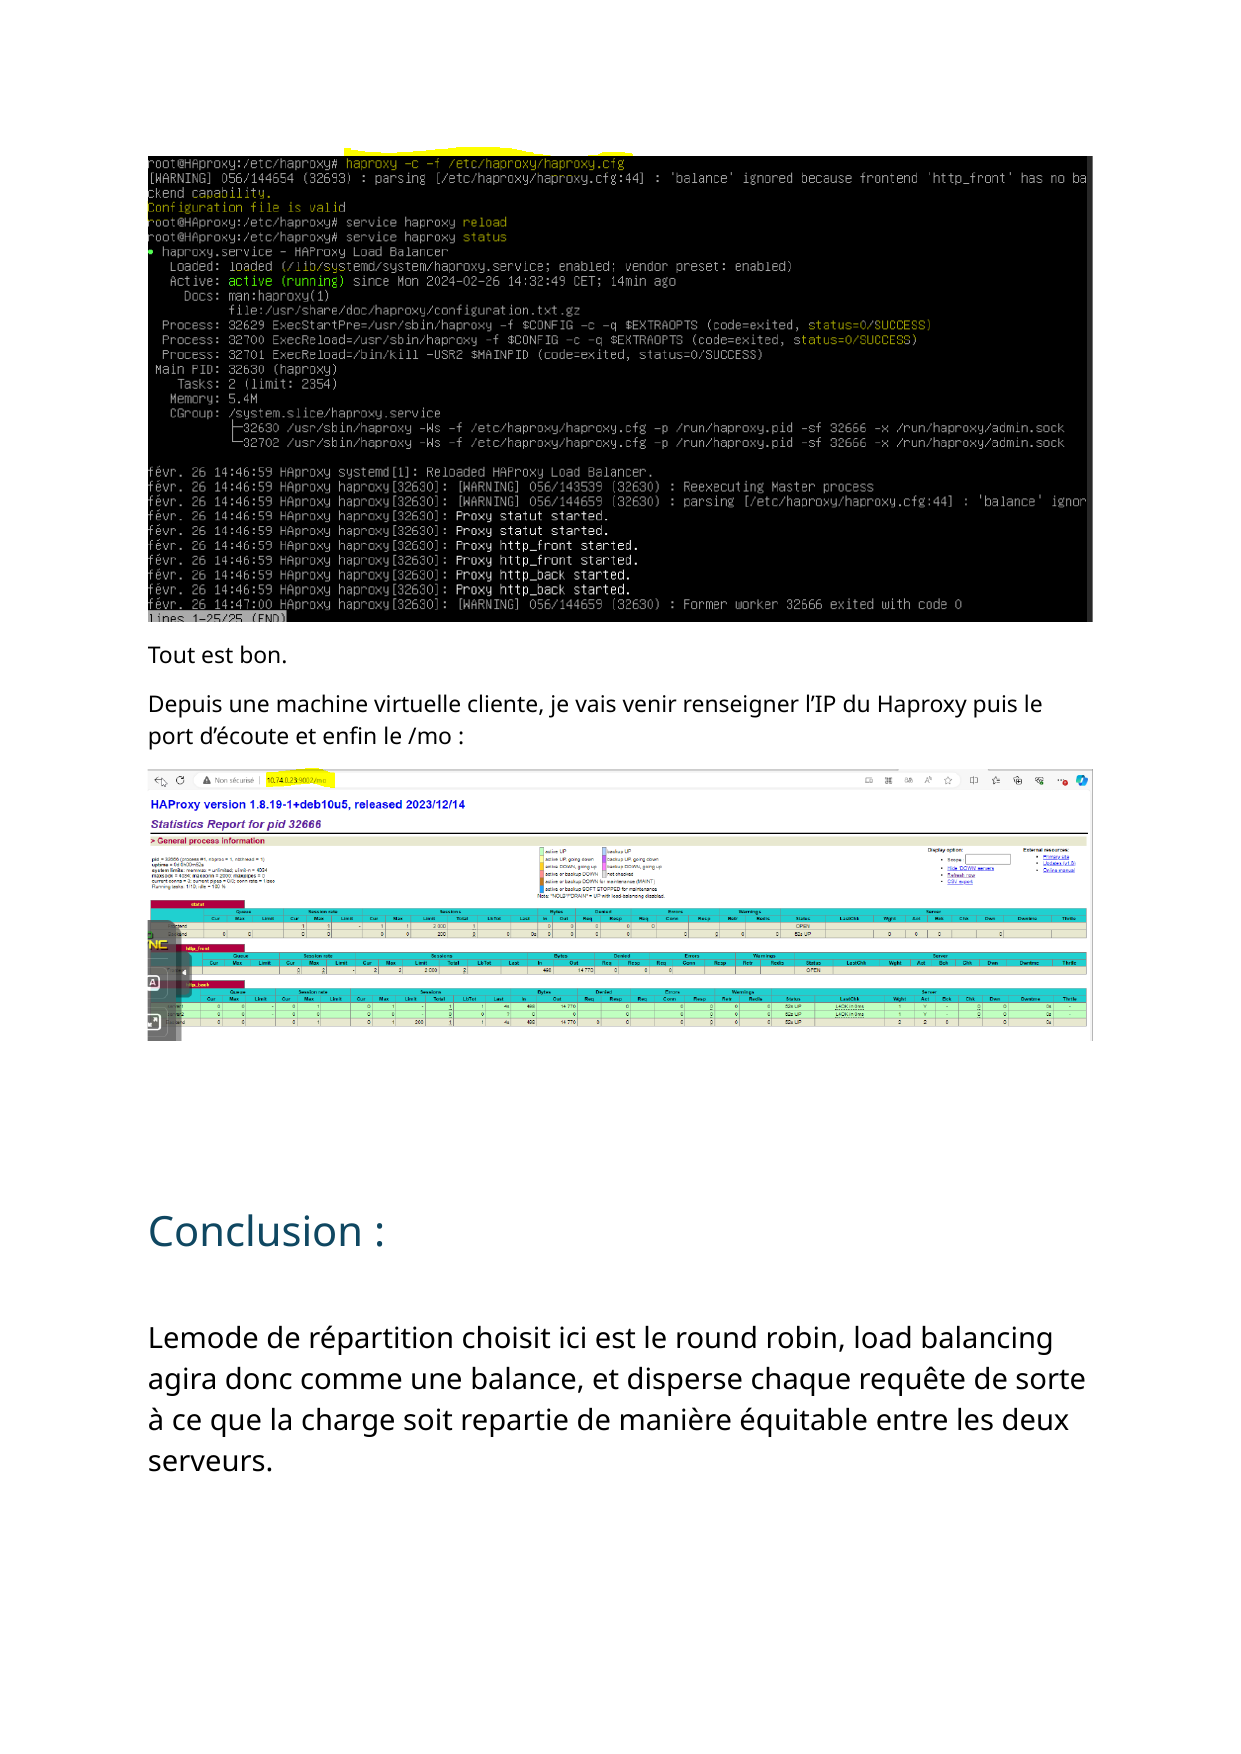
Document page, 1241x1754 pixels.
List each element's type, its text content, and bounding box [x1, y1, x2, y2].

text Lemode de répartition choisit ici est le round robin, load balancing agira donc comme une balance, et disperse chaque requête de sorte à ce que la charge soit repartie de manière équitable entre les deux serveurs. [148, 1318, 1093, 1480]
text Tout est bon. [148, 639, 1093, 670]
subtitle Conclusion : [148, 1202, 1093, 1259]
text Depuis une machine virtuelle cliente, je vais venir renseigner l’IP du Haproxy puis le port d’écoute et enfin le /mo : [148, 688, 1093, 751]
